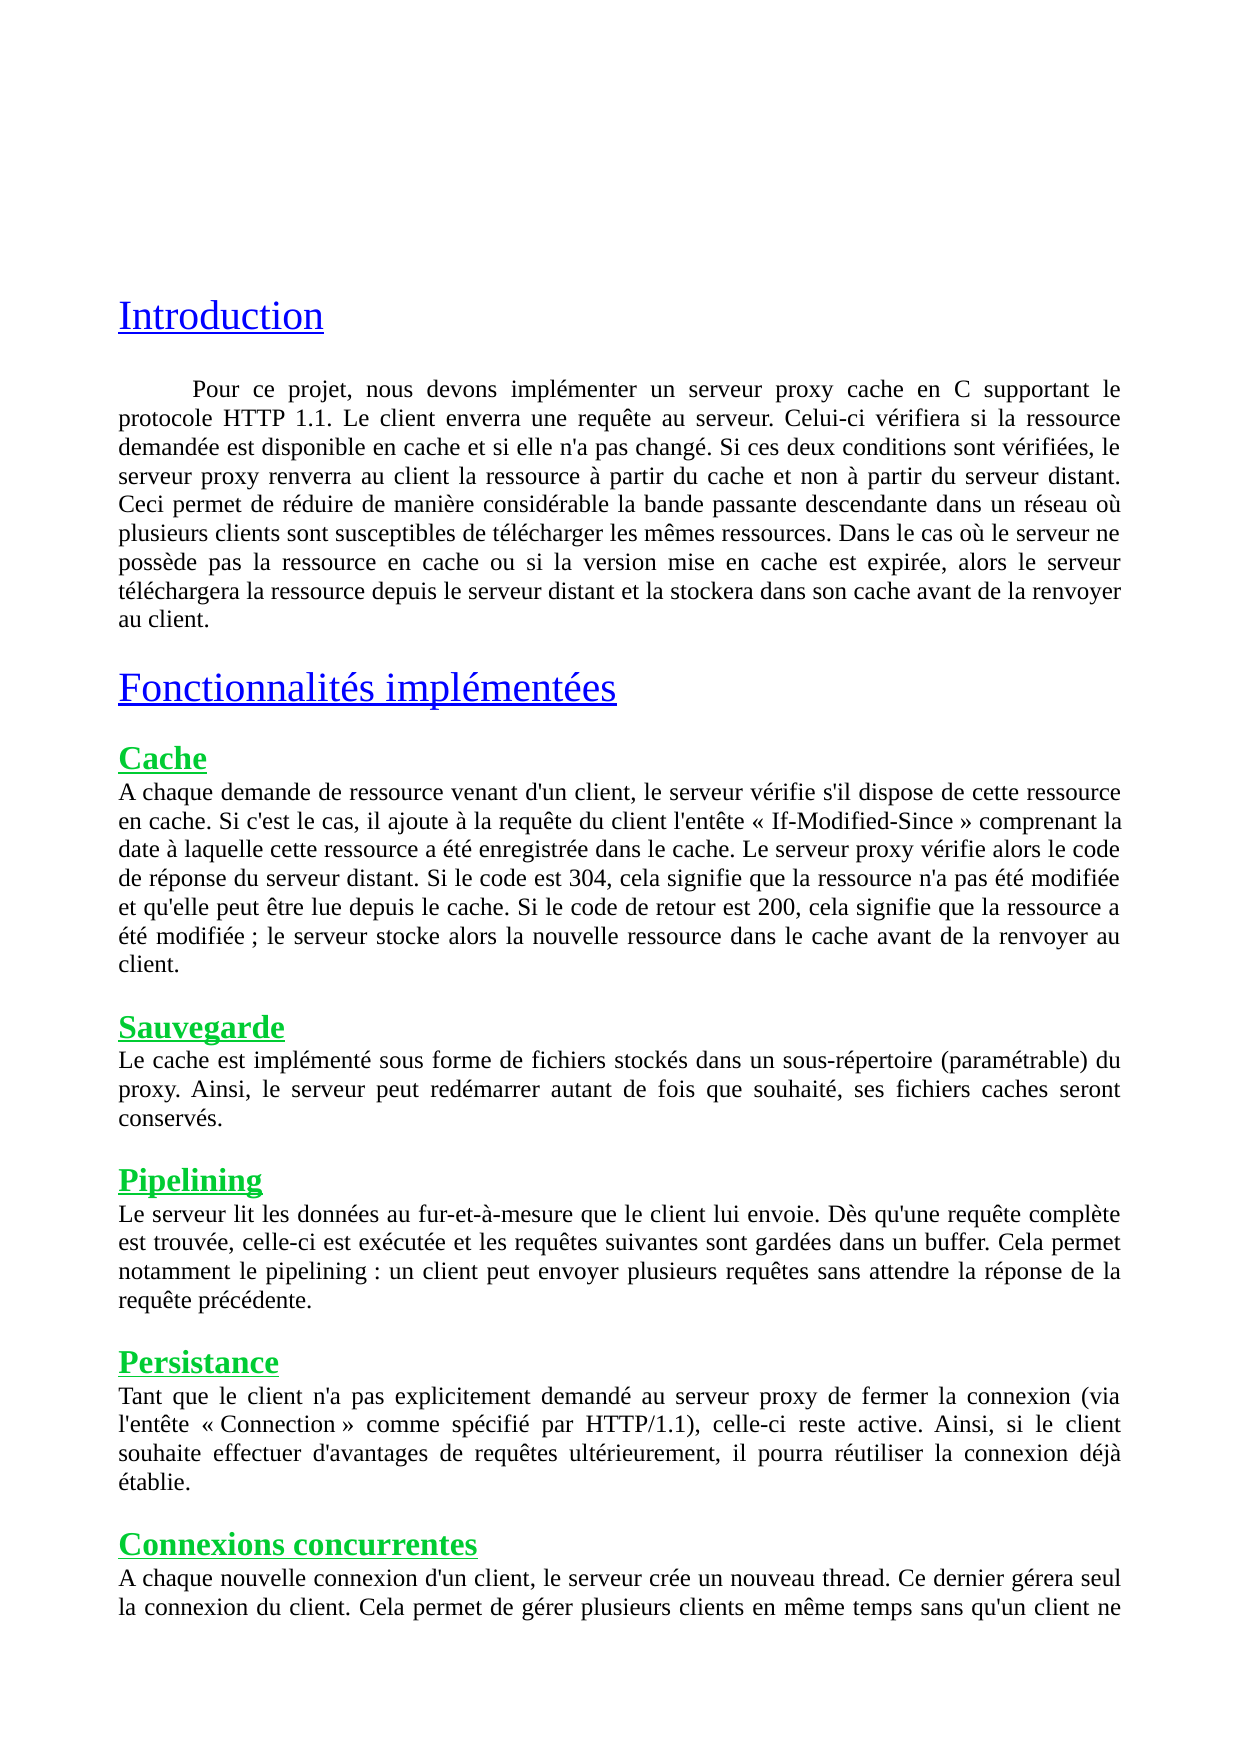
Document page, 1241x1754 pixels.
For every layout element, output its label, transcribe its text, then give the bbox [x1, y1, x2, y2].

text Introduction [118, 291, 1122, 338]
text Pipelining [118, 1160, 1122, 1199]
text A chaque demande de ressource venant d'un client, le serveur vérifie s'il dispose de cette ressource en cache. Si c'est le cas, il ajoute à la requête du client l'entête « If-Modified-Since » comprenant la date à laquelle cette ressource a été enregistrée dans le cache. Le serveur proxy vérifie alors le code de réponse du serveur distant. Si le code est 304, cela signifie que la ressource n'a pas été modifiée et qu'elle peut être lue depuis le cache. Si le code de retour est 200, cela signifie que la ressource a été modifiée ; le serveur stocke alors la nouvelle ressource dans le cache avant de la renvoyer au client. [118, 777, 1122, 978]
text Le cache est implémenté sous forme de fichiers stockés dans un sous-répertoire (paramétrable) du proxy. Ainsi, le serveur peut redémarrer autant de fois que souhaité, ses fichiers caches seront conservés. [118, 1045, 1122, 1132]
text Fonctionnalités implémentées [118, 662, 1122, 710]
text Cache [118, 739, 1122, 777]
text Sauvegarde [118, 1007, 1122, 1045]
text Connexions concurrentes [118, 1524, 1122, 1563]
text Persistance [118, 1342, 1122, 1381]
text A chaque nouvelle connexion d'un client, le serveur crée un nouveau thread. Ce dernier gérera seul la connexion du client. Cela permet de gérer plusieurs clients en même temps sans qu'un client ne [118, 1563, 1122, 1620]
text Pour ce projet, nous devons implémenter un serveur proxy cache en C supportant le protocole HTTP 1.1. Le client enverra une requête au serveur. Celui-ci vérifiera si la ressource demandée est disponible en cache et si elle n'a pas changé. Si ces deux conditions sont vérifiées, le serveur proxy renverra au client la ressource à partir du cache et non à partir du serveur distant. Ceci permet de réduire de manière considérable la bande passante descendante dans un réseau où plusieurs clients sont susceptibles de télécharger les mêmes ressources. Dans le cas où le serveur ne possède pas la ressource en cache ou si la version mise en cache est expirée, alors le serveur téléchargera la ressource depuis le serveur distant et la stockera dans son cache avant de la renvoyer au client. [118, 374, 1122, 633]
text Le serveur lit les données au fur-et-à-mesure que le client lui envoie. Dès qu'une requête complète est trouvée, celle-ci est exécutée et les requêtes suivantes sont gardées dans un buffer. Cela permet notamment le pipelining : un client peut envoyer plusieurs requêtes sans attendre la réponse de la requête précédente. [118, 1199, 1122, 1314]
text Tant que le client n'a pas explicitement demandé au serveur proxy de fermer la connexion (via l'entête « Connection » comme spécifié par HTTP/1.1), celle-ci reste active. Ainsi, si le client souhaite effectuer d'avantages de requêtes ultérieurement, il pourra réutiliser la connexion déjà établie. [118, 1381, 1122, 1496]
